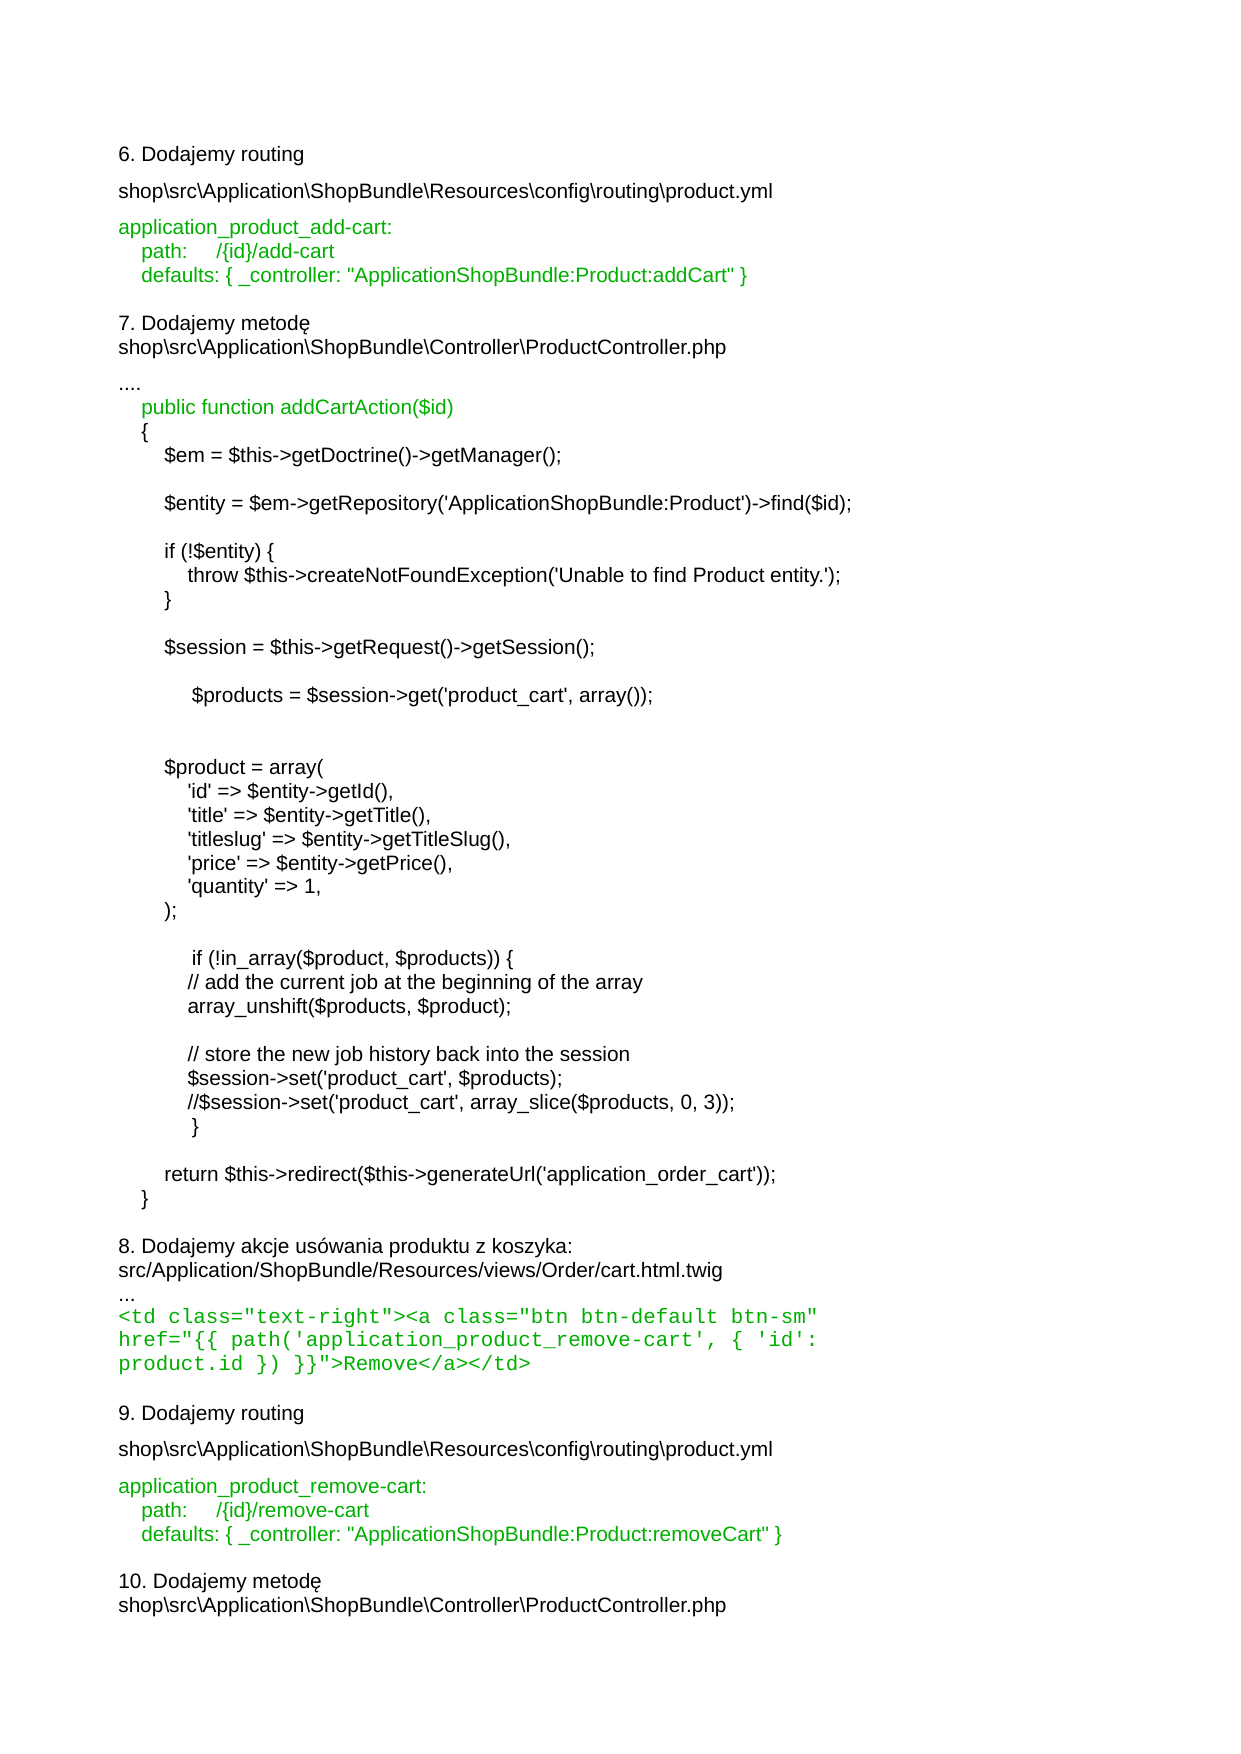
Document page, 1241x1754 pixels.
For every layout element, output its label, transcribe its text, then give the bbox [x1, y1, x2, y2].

text } [118, 1186, 1122, 1210]
text shop\src\Application\ShopBundle\Resources\config\routing\product.yml [118, 1437, 1122, 1461]
text public function addCartAction($id) [118, 395, 1122, 419]
text .... [118, 371, 1122, 395]
text 'quantity' => 1, [118, 874, 1122, 898]
text 'titleslug' => $entity->getTitleSlug(), [118, 826, 1122, 850]
text $session = $this->getRequest()->getSession(); [118, 635, 1122, 659]
text 10. Dodajemy metodę [118, 1569, 1122, 1593]
text } [118, 1114, 1122, 1138]
text 8. Dodajemy akcje usówania produktu z koszyka: [118, 1234, 1122, 1258]
text $entity = $em->getRepository('ApplicationShopBundle:Product')->find($id); [118, 491, 1122, 515]
text 9. Dodajemy routing [118, 1401, 1122, 1424]
text throw $this->createNotFoundException('Unable to find Product entity.'); [118, 563, 1122, 587]
text <td class="text-right"><a class="btn btn-default btn-sm" href="{{ path('application_product_remove-cart', { 'id': product.id }) }}">Remove</a></td> [118, 1306, 1122, 1377]
text $product = array( [118, 754, 1122, 778]
text application_product_remove-cart: [118, 1473, 1122, 1497]
text path: /{id}/remove-cart [118, 1497, 1122, 1521]
text $products = $session->get('product_cart', array()); [118, 683, 1122, 707]
text src/Application/ShopBundle/Resources/views/Order/cart.html.twig [118, 1258, 1122, 1282]
text ... [118, 1282, 1122, 1306]
text 'title' => $entity->getTitle(), [118, 802, 1122, 826]
text 6. Dodajemy routing [118, 142, 1122, 166]
text if (!$entity) { [118, 539, 1122, 563]
text // add the current job at the beginning of the array [118, 970, 1122, 994]
text 7. Dodajemy metodę [118, 311, 1122, 335]
text path: /{id}/add-cart [118, 239, 1122, 263]
text //$session->set('product_cart', array_slice($products, 0, 3)); [118, 1090, 1122, 1114]
text application_product_add-cart: [118, 215, 1122, 239]
text $em = $this->getDoctrine()->getManager(); [118, 443, 1122, 467]
text shop\src\Application\ShopBundle\Controller\ProductController.php [118, 1593, 1122, 1617]
text defaults: { _controller: "ApplicationShopBundle:Product:removeCart" } [118, 1521, 1122, 1545]
text shop\src\Application\ShopBundle\Controller\ProductController.php [118, 335, 1122, 359]
text { [118, 419, 1122, 443]
text 'price' => $entity->getPrice(), [118, 850, 1122, 874]
text // store the new job history back into the session [118, 1042, 1122, 1066]
text if (!in_array($product, $products)) { [118, 946, 1122, 970]
text return $this->redirect($this->generateUrl('application_order_cart')); [118, 1162, 1122, 1186]
text ); [118, 898, 1122, 922]
text } [118, 587, 1122, 611]
text shop\src\Application\ShopBundle\Resources\config\routing\product.yml [118, 178, 1122, 202]
text defaults: { _controller: "ApplicationShopBundle:Product:addCart" } [118, 263, 1122, 287]
text array_unshift($products, $product); [118, 994, 1122, 1018]
text 'id' => $entity->getId(), [118, 778, 1122, 802]
text $session->set('product_cart', $products); [118, 1066, 1122, 1090]
